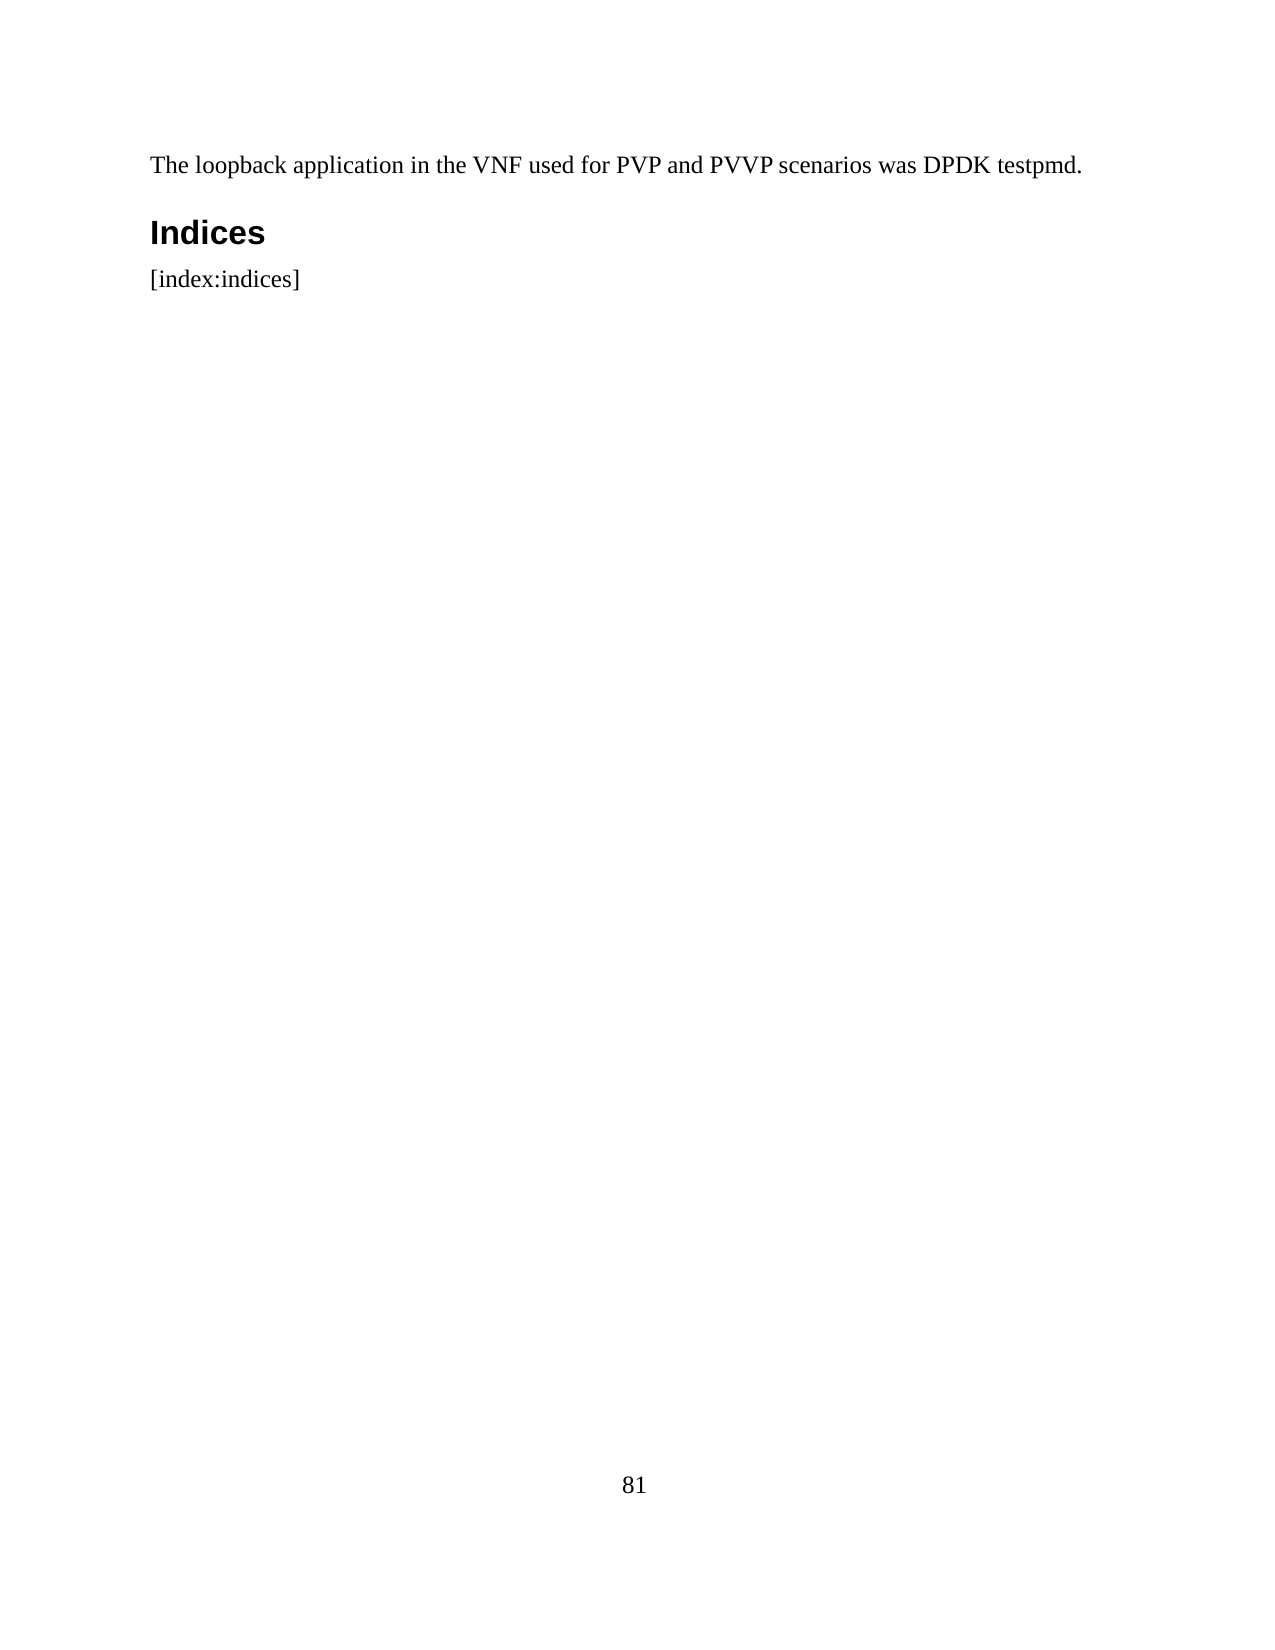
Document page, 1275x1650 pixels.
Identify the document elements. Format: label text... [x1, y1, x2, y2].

subtitle Indices [150, 213, 1125, 251]
text The loopback application in the VNF used for PVP and PVVP scenarios was DPDK testpmd. [150, 150, 1125, 179]
text [index:indices] [150, 264, 1125, 293]
